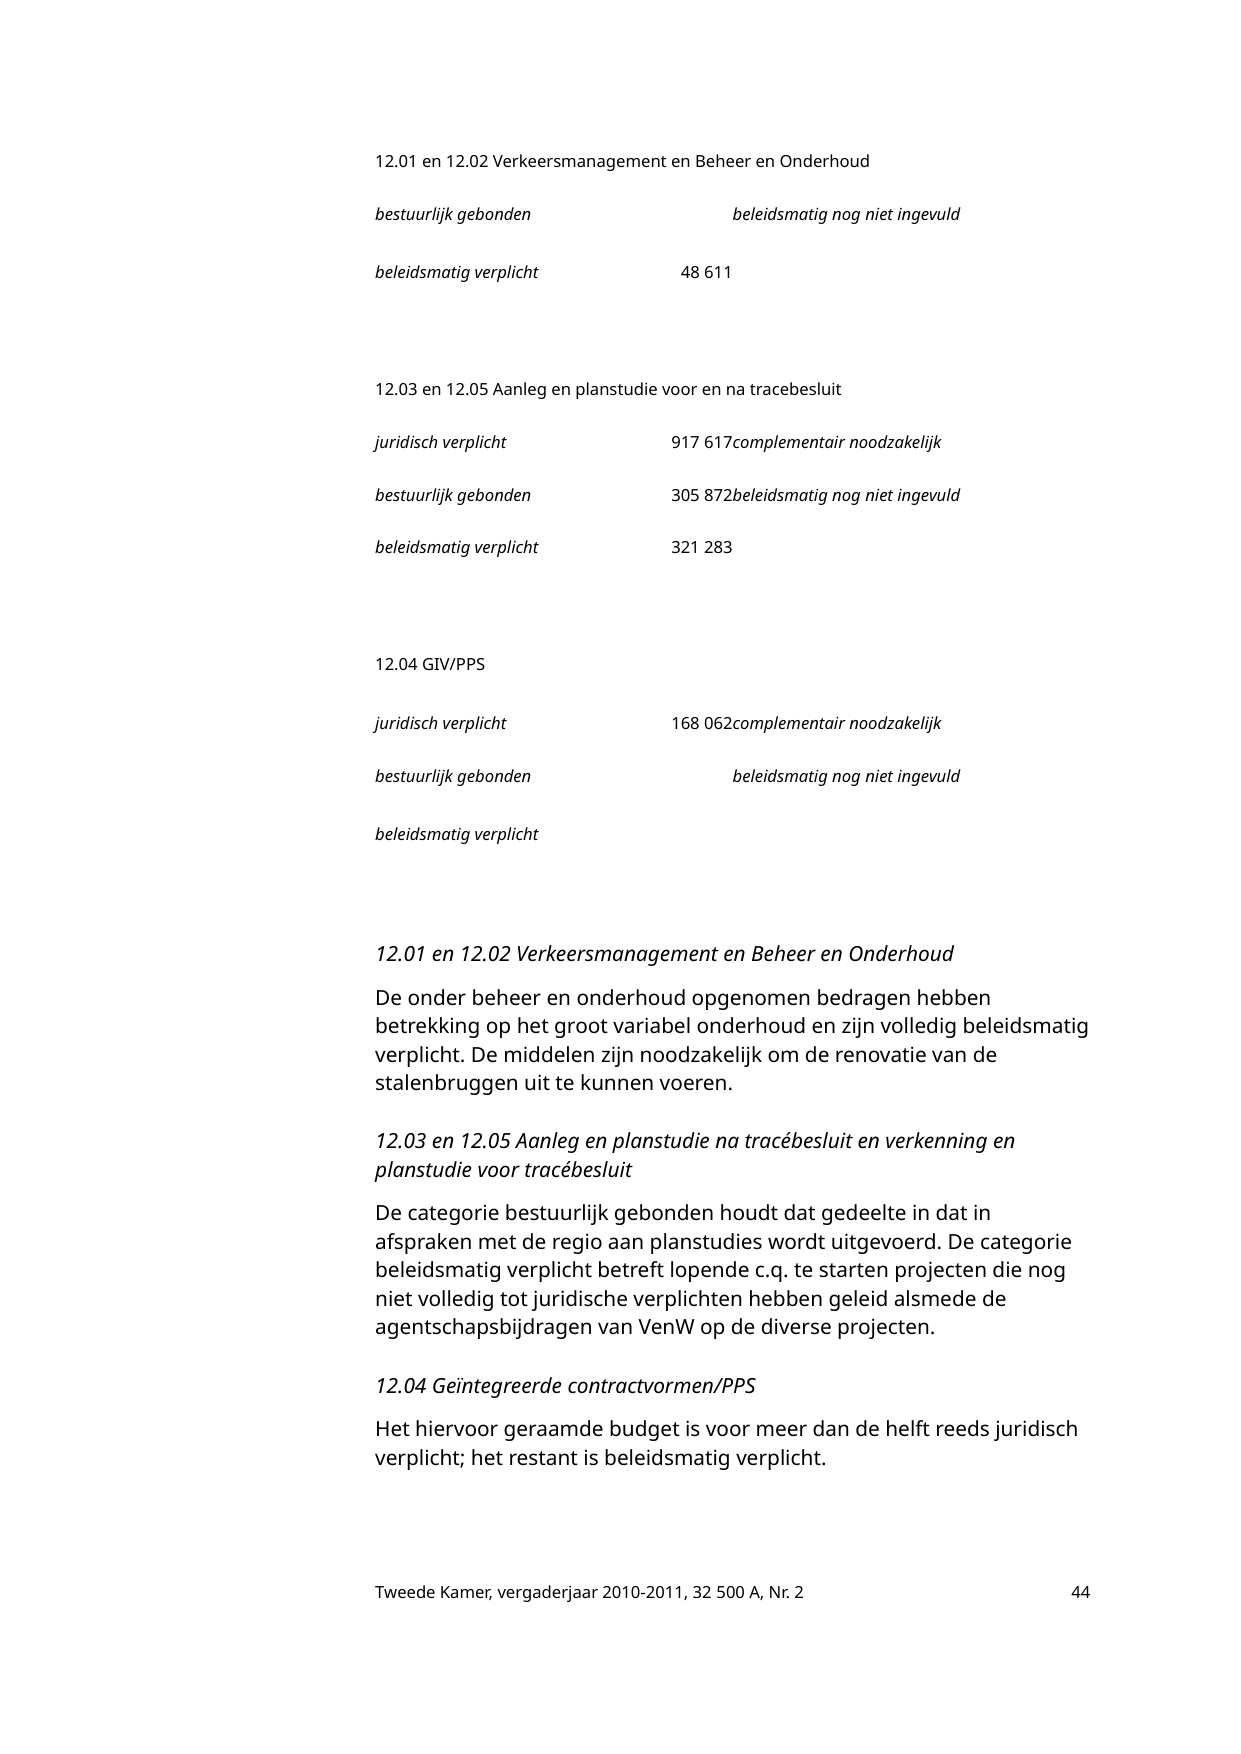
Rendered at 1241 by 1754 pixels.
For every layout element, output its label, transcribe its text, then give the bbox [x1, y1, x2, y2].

text Het hiervoor geraamde budget is voor meer dan de helft reeds juridisch verplicht; het restant is beleidsmatig verplicht. [375, 1414, 1090, 1471]
table_cell beleidsmatig nog niet ingevuld [733, 203, 1090, 261]
table_cell [733, 261, 1090, 319]
table_cell [640, 203, 732, 261]
table_cell juridisch verplicht [375, 431, 639, 483]
table_cell [375, 595, 639, 653]
table_cell 48 611 [640, 261, 732, 319]
table_cell [733, 536, 1090, 594]
table_cell bestuurlijk gebonden [375, 203, 639, 261]
table_cell 12.04 GIV/PPS [375, 653, 639, 711]
table_cell 305 872 [640, 484, 732, 536]
table_cell [640, 653, 732, 711]
table_cell [640, 320, 732, 378]
table_cell bestuurlijk gebonden [375, 484, 639, 536]
table_cell beleidsmatig verplicht [375, 536, 639, 594]
text De onder beheer en onderhoud opgenomen bedragen hebben betrekking op het groot variabel onderhoud en zijn volledig beleidsmatig verplicht. De middelen zijn noodzakelijk om de renovatie van de stalenbruggen uit te kunnen voeren. [375, 983, 1090, 1097]
table_cell [733, 653, 1090, 711]
table_cell [640, 764, 732, 823]
table_cell beleidsmatig verplicht [375, 261, 639, 319]
table_cell complementair noodzakelijk [733, 711, 1090, 764]
text 12.01 en 12.02 Verkeersmanagement en Beheer en Onderhoud [375, 939, 1090, 968]
table_cell [640, 595, 732, 653]
table_cell [733, 320, 1090, 378]
text De categorie bestuurlijk gebonden houdt dat gedeelte in dat in afspraken met de regio aan planstudies wordt uitgevoerd. De categorie beleidsmatig verplicht betreft lopende c.q. te starten projecten die nog niet volledig tot juridische verplichten hebben geleid alsmede de agentschapsbijdragen van VenW op de diverse projecten. [375, 1198, 1090, 1341]
table_cell [640, 823, 732, 881]
table_cell bestuurlijk gebonden [375, 764, 639, 823]
table_cell beleidsmatig nog niet ingevuld [733, 764, 1090, 823]
table_header 12.01 en 12.02 Verkeersmanagement en Beheer en Onderhoud [375, 150, 1090, 203]
table_cell 168 062 [640, 711, 732, 764]
text 12.03 en 12.05 Aanleg en planstudie na tracébesluit en verkenning en planstudie voor tracébesluit [375, 1127, 1090, 1183]
table_cell juridisch verplicht [375, 711, 639, 764]
table_cell 917 617 [640, 431, 732, 483]
text 12.04 Geïntegreerde contractvormen/PPS [375, 1371, 1090, 1399]
table_cell [733, 823, 1090, 881]
table_cell 321 283 [640, 536, 732, 594]
table_cell beleidsmatig verplicht [375, 823, 639, 881]
table_cell beleidsmatig nog niet ingevuld [733, 484, 1090, 536]
table_cell [733, 595, 1090, 653]
table_cell [375, 320, 639, 378]
table_cell 12.03 en 12.05 Aanleg en planstudie voor en na tracebesluit [375, 378, 1090, 431]
table_cell complementair noodzakelijk [733, 431, 1090, 483]
